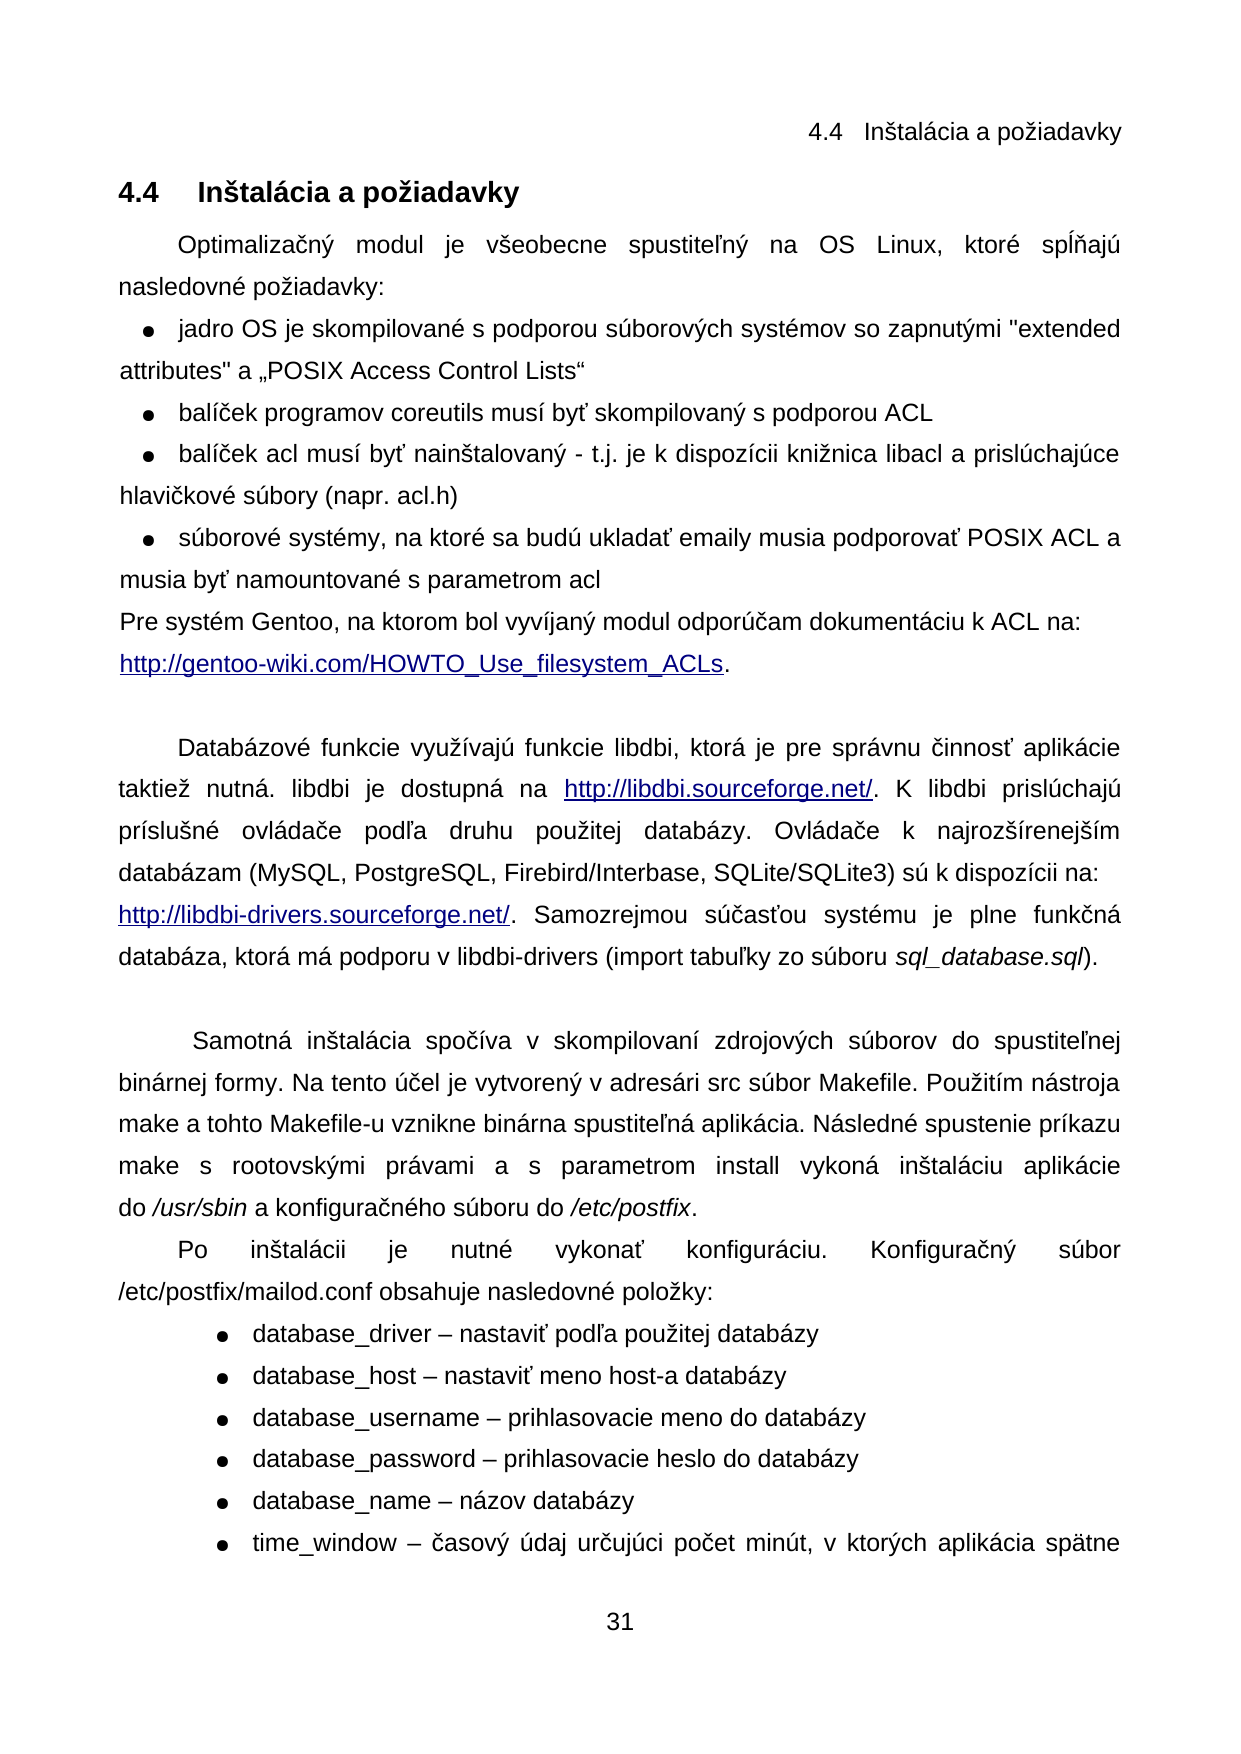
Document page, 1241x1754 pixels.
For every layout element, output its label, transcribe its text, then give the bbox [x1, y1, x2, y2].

list balíček programov coreutils musí byť skompilovaný s podporou ACL [82, 398, 1122, 426]
list balíček acl musí byť nainštalovaný - t.j. je k dispozícii knižnica libacl a prislúchajúce hlavičkové súbory (napr. acl.h) [82, 440, 1122, 510]
text Optimalizačný modul je všeobecne spustiteľný na OS Linux, ktoré spĺňajú nasledovné požiadavky: [118, 231, 1122, 301]
list jadro OS je skompilované s podporou súborových systémov so zapnutými "extended attributes" a „POSIX Access Control Lists“ [82, 314, 1122, 384]
text Po inštalácii je nutné vykonať konfiguráciu. Konfiguračný súbor /etc/postfix/mailod.conf obsahuje nasledovné položky: [118, 1236, 1122, 1306]
list database_driver – nastaviť podľa použitej databázy [156, 1319, 1122, 1347]
text Databázové funkcie využívajú funkcie libdbi, ktorá je pre správnu činnosť aplikácie taktiež nutná. libdbi je dostupná na http://libdbi.sourceforge.net/. K libdbi prislúchajú príslušné ovládače podľa druhu použitej databázy. Ovládače k najrozšírenejším databázam (MySQL, PostgreSQL, Firebird/Interbase, SQLite/SQLite3) sú k dispozícii na: [118, 733, 1122, 887]
list Pre systém Gentoo, na ktorom bol vyvíjaný modul odporúčam dokumentáciu k ACL na: [82, 608, 1122, 636]
list súborové systémy, na ktoré sa budú ukladať emaily musia podporovať POSIX ACL a musia byť namountované s parametrom acl [82, 524, 1122, 594]
list database_name – názov databázy [156, 1487, 1122, 1515]
list database_host – nastaviť meno host-a databázy [156, 1361, 1122, 1389]
list database_password – prihlasovacie heslo do databázy [156, 1445, 1122, 1473]
list time_window – časový údaj určujúci počet minút, v ktorých aplikácia spätne [156, 1529, 1122, 1557]
text Samotná inštalácia spočíva v skompilovaní zdrojových súborov do spustiteľnej binárnej formy. Na tento účel je vytvorený v adresári src súbor Makefile. Použitím nástroja make a tohto Makefile-u vznikne binárna spustiteľná aplikácia. Následné spustenie príkazu make s rootovskými právami a s parametrom install vykoná inštaláciu aplikácie do /usr/sbin a konfiguračného súboru do /etc/postfix. [118, 1026, 1122, 1222]
list http://gentoo-wiki.com/HOWTO_Use_filesystem_ACLs. [82, 649, 1122, 677]
subtitle Inštalácia a požiadavky [118, 176, 1122, 208]
list database_username – prihlasovacie meno do databázy [156, 1403, 1122, 1431]
text http://libdbi-drivers.sourceforge.net/. Samozrejmou súčasťou systému je plne funkčná databáza, ktorá má podporu v libdbi-drivers (import tabuľky zo súboru sql_database.sql). [118, 901, 1122, 971]
